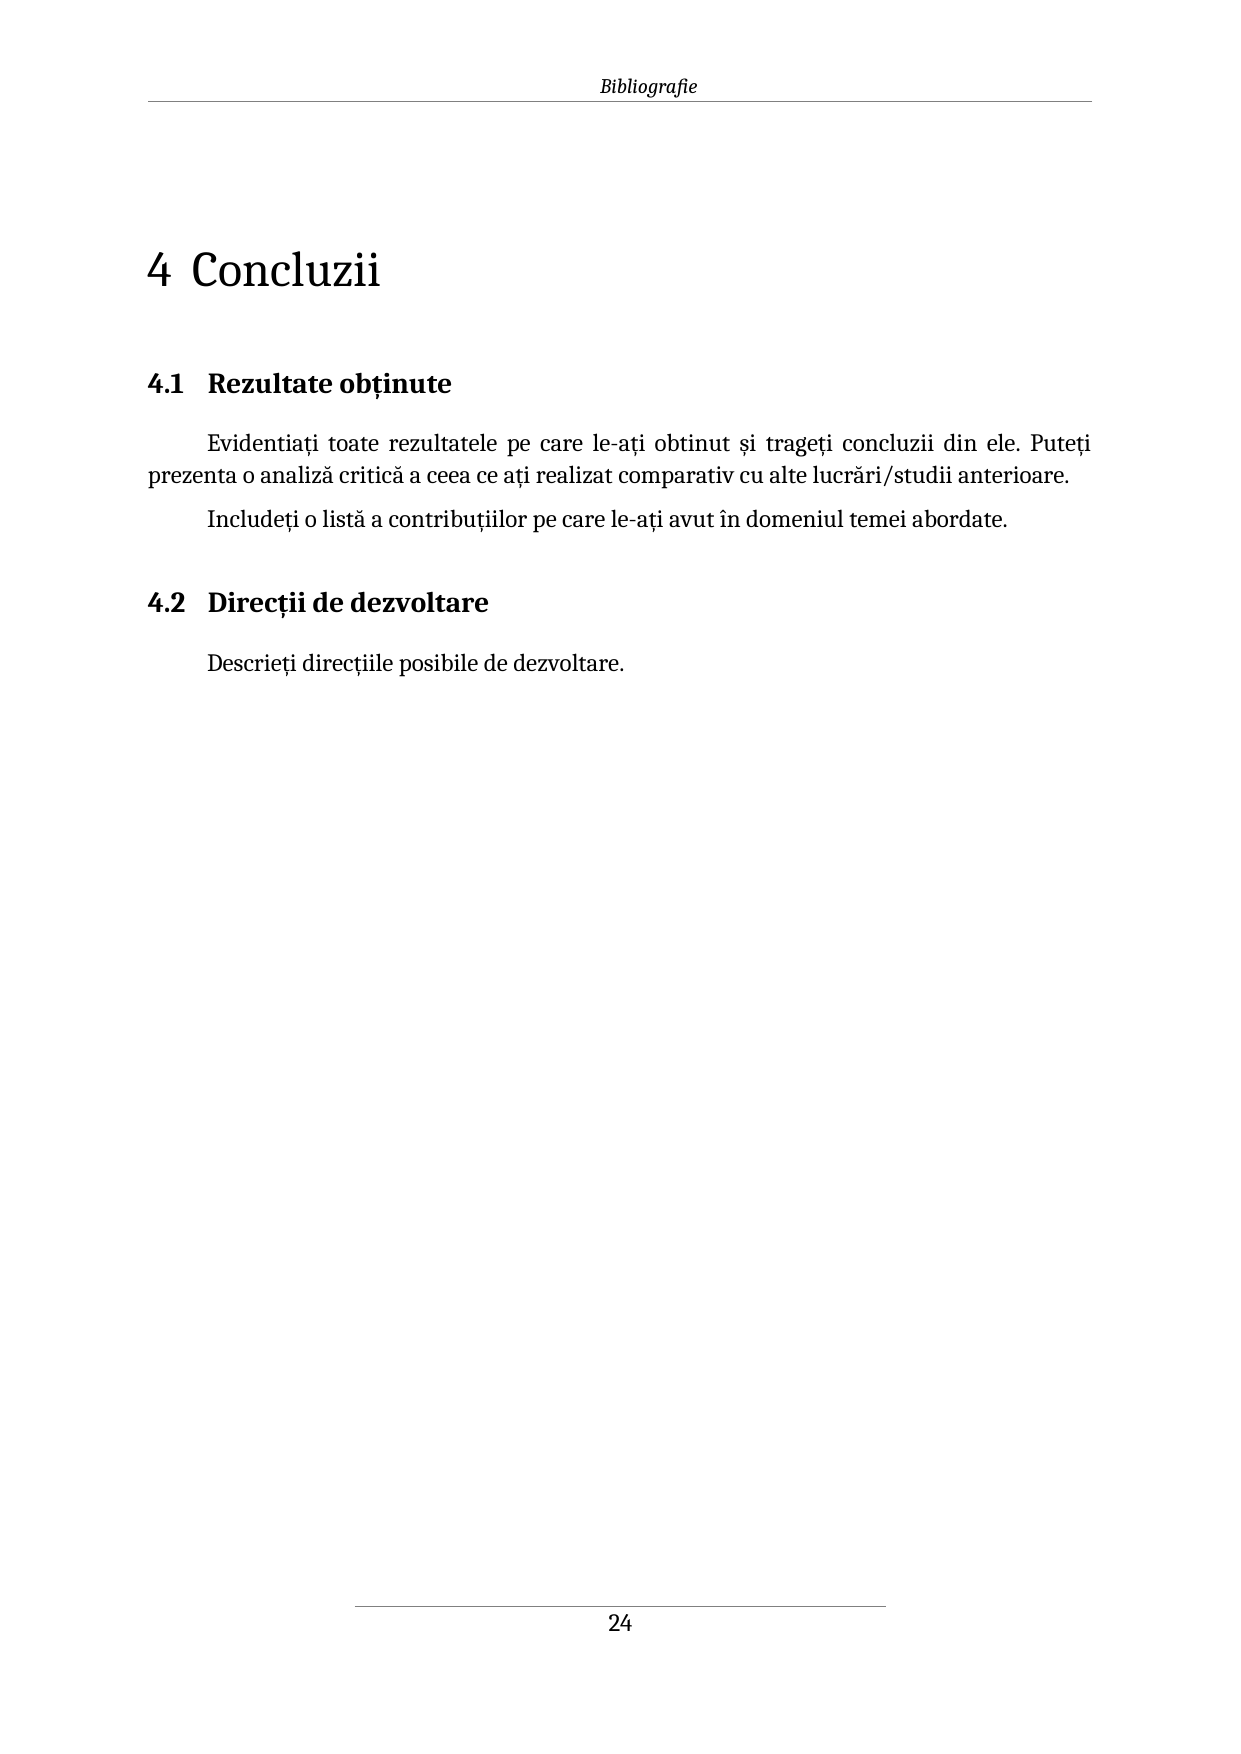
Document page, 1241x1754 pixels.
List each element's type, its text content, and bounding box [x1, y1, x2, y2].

subtitle Concluzii [148, 242, 1092, 299]
text Evidentiați toate rezultatele pe care le-ați obtinut și trageți concluzii din ele. Puteți prezenta o analiză critică a ceea ce ați realizat comparativ cu alte lucrări/studii anterioare. [148, 429, 1092, 490]
subtitle Direcții de dezvoltare [148, 587, 1092, 620]
text Includeți o listă a contribuțiilor pe care le-ați avut în domeniul temei abordate. [148, 505, 1092, 534]
text Descrieți direcțiile posibile de dezvoltare. [148, 648, 1092, 677]
subtitle Rezultate obținute [148, 367, 1092, 401]
